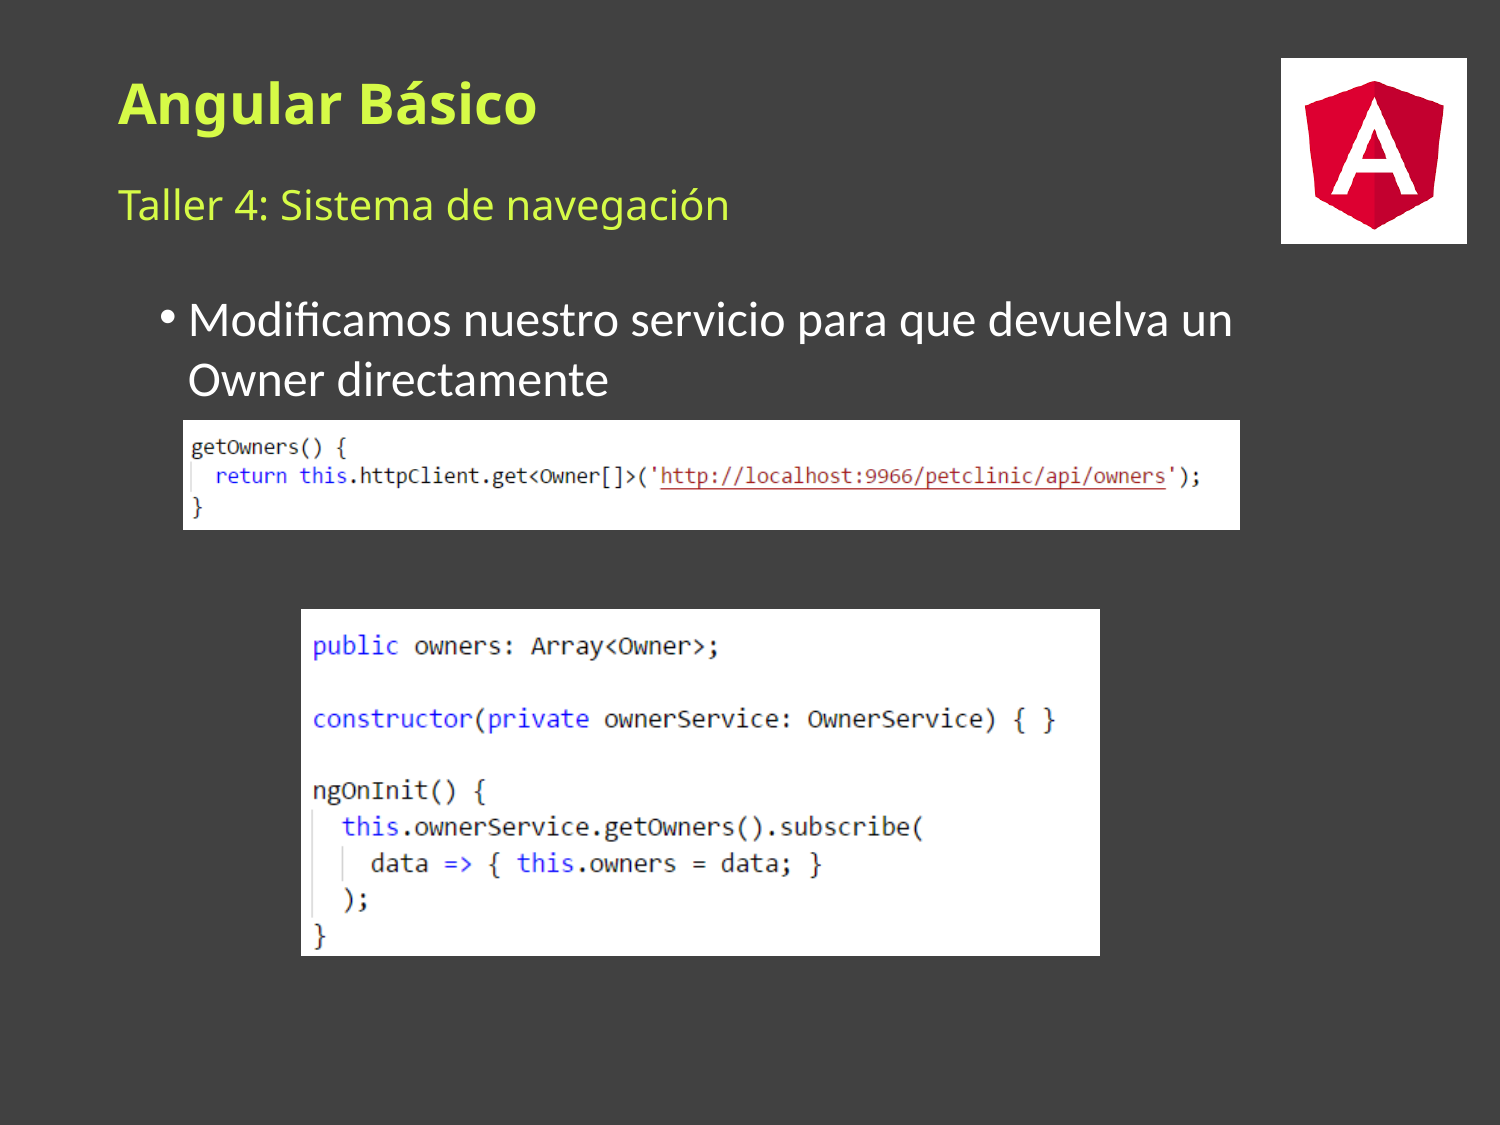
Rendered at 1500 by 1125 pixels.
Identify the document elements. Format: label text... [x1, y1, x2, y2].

picture [1281, 58, 1467, 244]
picture [183, 420, 1240, 530]
title Angular Básico [103, 59, 1282, 144]
list Modificamos nuestro servicio para que devuelva un Owner directamente [88, 278, 1383, 993]
list Taller 4: Sistema de navegación [103, 163, 1282, 244]
picture [301, 609, 1100, 956]
